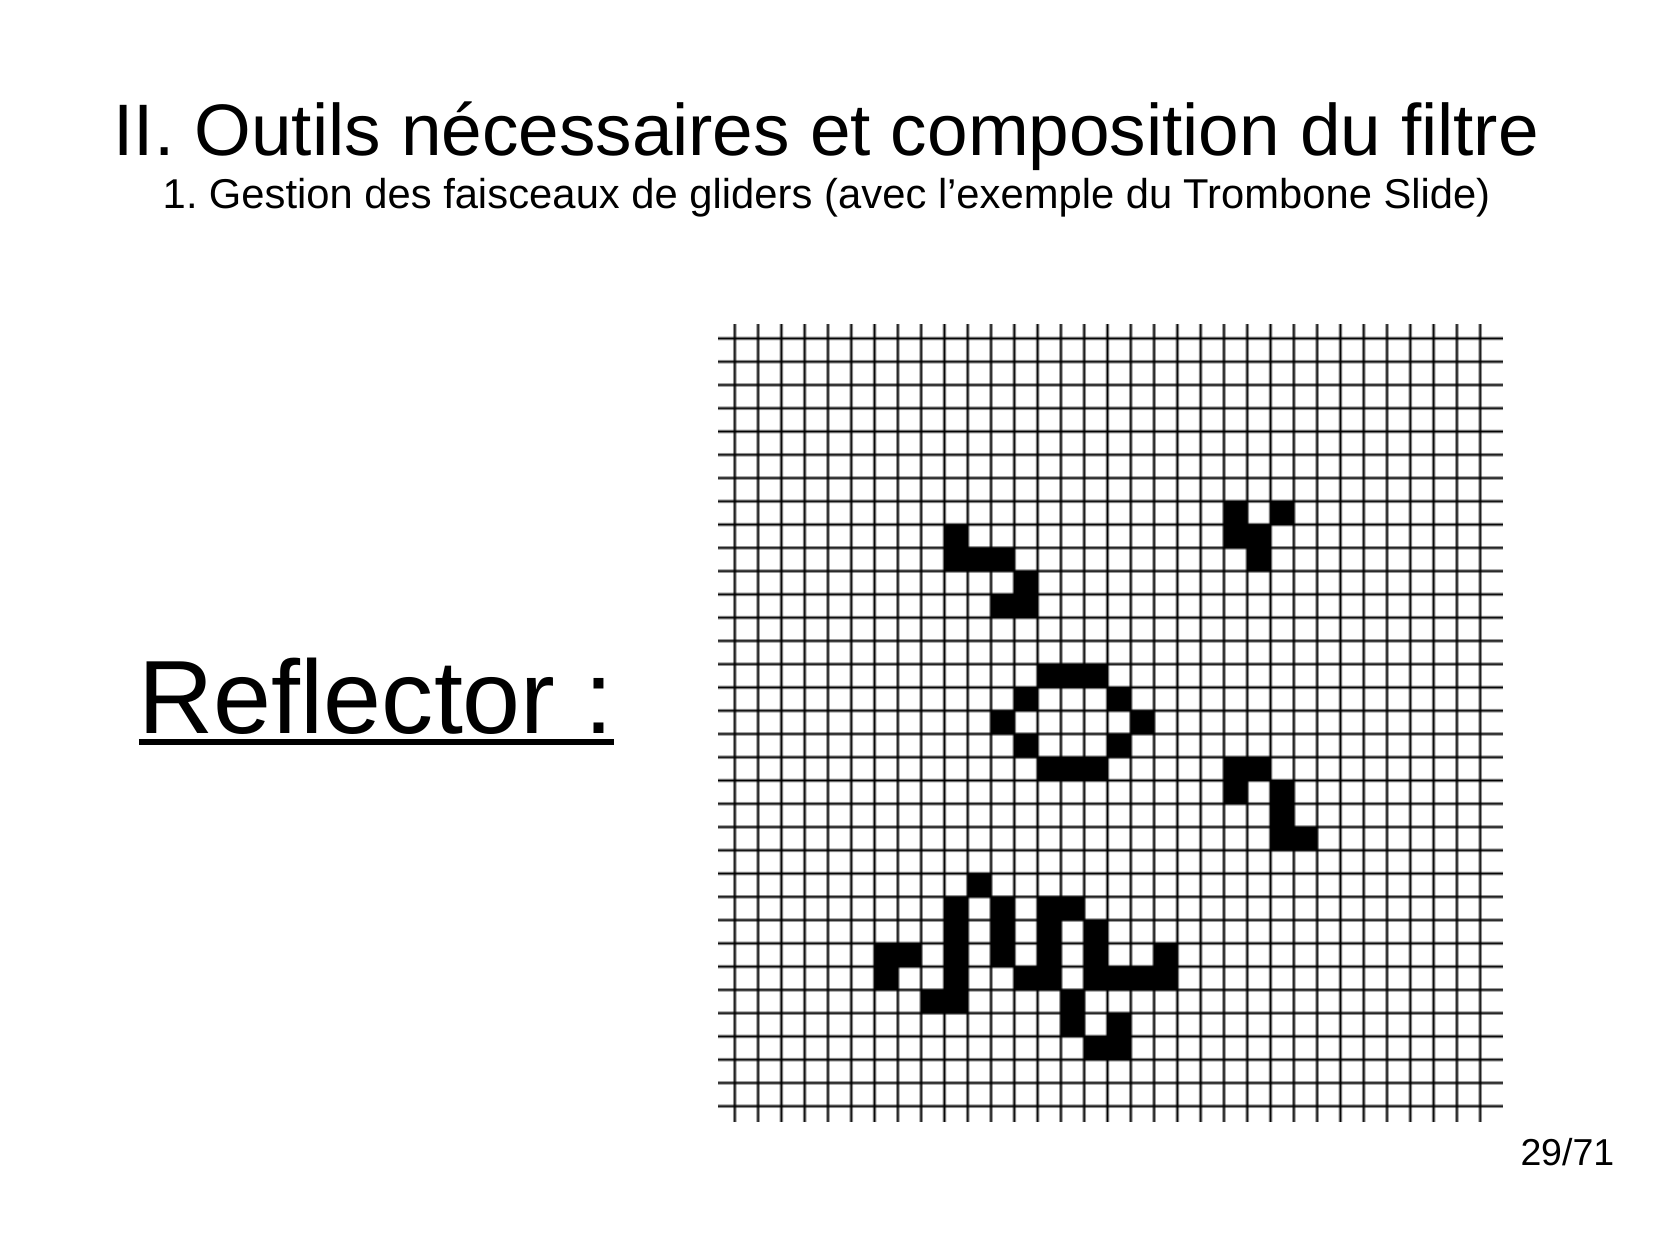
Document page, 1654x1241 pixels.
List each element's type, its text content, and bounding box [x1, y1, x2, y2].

title II. Outils nécessaires et composition du filtre 1. Gestion des faisceaux de gliders (avec l’exemple du Trombone Slide) [0, 30, 1654, 276]
text_box <number>/71 [1505, 1124, 1654, 1182]
text_box Reflector : [124, 631, 629, 763]
picture [718, 324, 1503, 1123]
